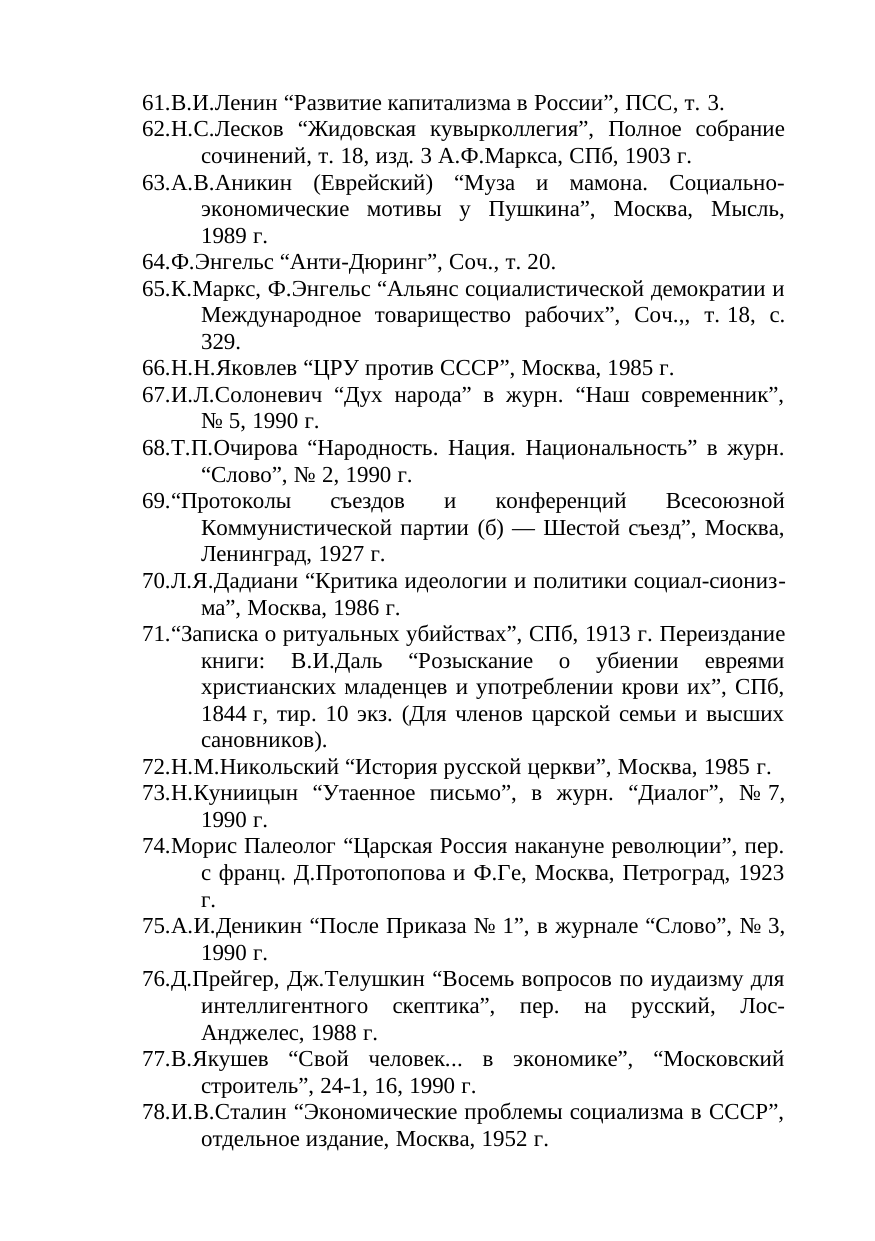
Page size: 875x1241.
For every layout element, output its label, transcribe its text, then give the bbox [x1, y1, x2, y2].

list Л.Я.Дадиани “Критика идеологии и политики социал-сиониз­ма”, Москва, 1986 г. [136, 567, 785, 620]
list Н.Куниицын “Утаенное письмо”, в журн. “Диалог”, № 7, 1990 г. [136, 779, 785, 832]
list Н.С.Лесков “Жидовская кувырколлегия”, Полное собрание сочинений, т. 18, изд. 3 А.Ф.Маркса, СПб, 1903 г. [136, 115, 785, 168]
list Н.М.Никольский “История русской церкви”, Москва, 1985 г. [136, 753, 785, 779]
list В.Якушев “Свой человек... в экономике”, “Московский строитель”, 24-1, 16, 1990 г. [136, 1045, 785, 1098]
list Д.Прейгер, Дж.Телушкин “Восемь вопросов по иудаизму для интеллигентного скептика”, пер. на русский, Лос-Анджелес, 1988 г. [136, 965, 785, 1045]
list “Записка о ритуальных убийствах”, СПб, 1913 г. Переиздание книги: В.И.Даль “Розыскание о убиении евреями христианских младенцев и употреблении крови их”, СПб, 1844 г, тир. 10 экз. (Для членов царской семьи и высших сановников). [136, 620, 785, 753]
list К.Маркс, Ф.Энгельс “Альянс социалистической демократии и Международное товарищество рабочих”, Соч.,, т. 18, с. 329. [136, 274, 785, 354]
list В.И.Ленин “Развитие капитализма в России”, ПСС, т. 3. [136, 89, 785, 115]
list А.И.Деникин “После Приказа № 1”, в журнале “Слово”, № 3, 1990 г. [136, 912, 785, 965]
list А.В.Аникин (Еврейский) “Муза и мамона. Социально-экономические мотивы у Пушкина”, Москва, Мысль, 1989 г. [136, 168, 785, 248]
list Т.П.Очирова “Народность. Нация. Национальность” в журн. “Слово”, № 2, 1990 г. [136, 434, 785, 487]
list Ф.Энгельс “Анти-Дюринг”, Соч., т. 20. [136, 248, 785, 274]
list “Протоколы съездов и конференций Всесоюзной Коммунистической партии (б) — Шестой съезд”, Москва, Ленинград, 1927 г. [136, 487, 785, 567]
list Морис Палеолог “Царская Россия накануне революции”, пер. с франц. Д.Протопопова и Ф.Ге, Москва, Петроград, 1923 г. [136, 832, 785, 912]
list И.В.Сталин “Экономические проблемы социализма в СССР”, отдельное издание, Москва, 1952 г. [136, 1098, 785, 1151]
list И.Л.Солоневич “Дух народа” в журн. “Наш современник”, № 5, 1990 г. [136, 381, 785, 434]
list Н.Н.Яковлев “ЦРУ против СССР”, Москва, 1985 г. [136, 354, 785, 381]
